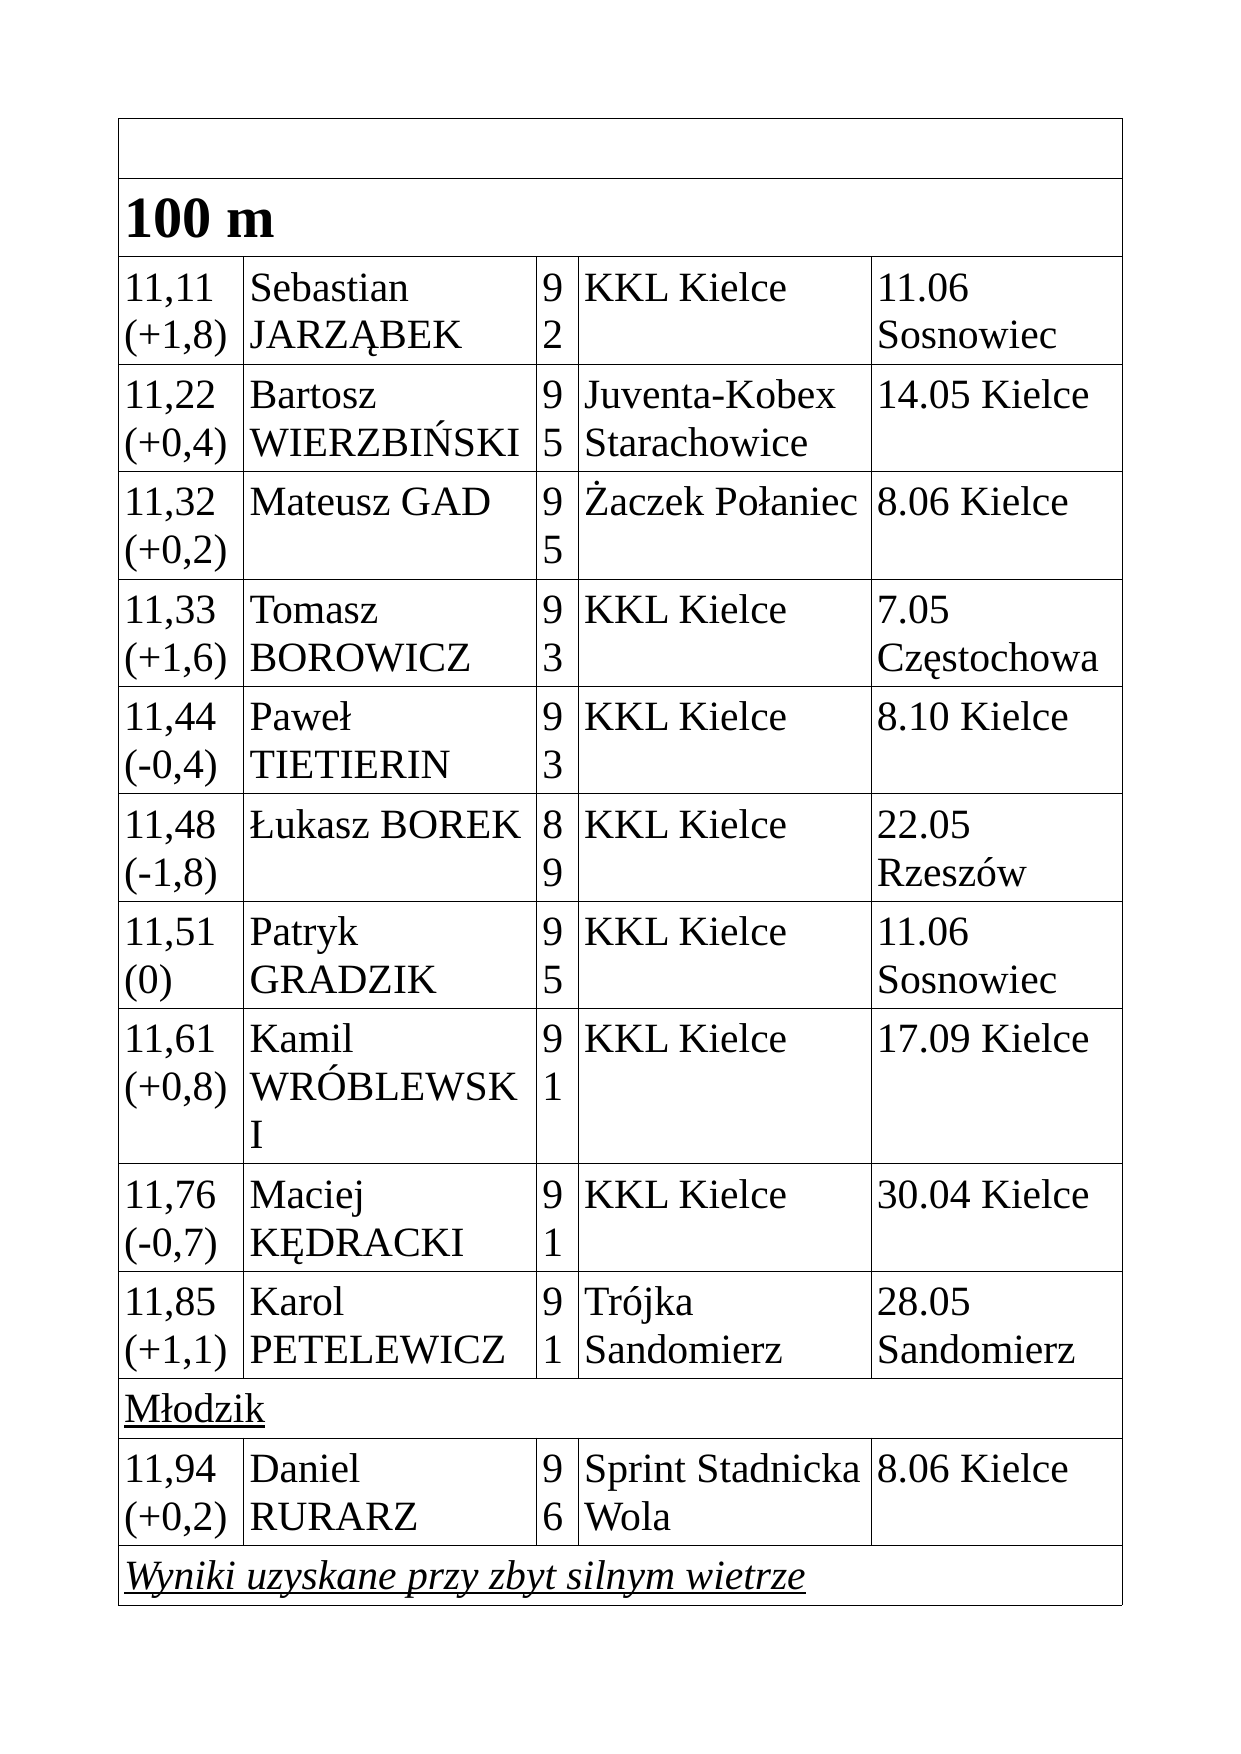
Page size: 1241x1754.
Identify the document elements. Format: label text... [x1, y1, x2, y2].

table_cell 22.05 Rzeszów [872, 794, 1122, 901]
table_cell 96 [537, 1439, 578, 1545]
table_cell 8.10 Kielce [872, 687, 1122, 793]
table_cell 93 [537, 687, 578, 793]
table_cell 14.05 Kielce [872, 365, 1122, 471]
table_cell 7.05 Częstochowa [872, 580, 1122, 686]
table_cell 11,32 (+0,2) [119, 472, 243, 578]
table_cell Żaczek Połaniec [579, 472, 871, 578]
table_cell 11,22 (+0,4) [119, 365, 243, 471]
table_cell 11,51 (0) [119, 902, 243, 1008]
table_cell 11,11 (+1,8) [119, 257, 243, 364]
table_cell 93 [537, 580, 578, 686]
table_cell 95 [537, 472, 578, 578]
table_cell Paweł TIETIERIN [244, 687, 536, 793]
table_cell Trójka Sandomierz [579, 1272, 871, 1378]
table_cell 8.06 Kielce [872, 1439, 1122, 1545]
table_cell 11,44 (-0,4) [119, 687, 243, 793]
table_cell KKL Kielce [579, 1009, 871, 1163]
table_cell 11,33 (+1,6) [119, 580, 243, 686]
table_cell Mateusz GAD [244, 472, 536, 578]
table_cell Łukasz BOREK [244, 794, 536, 901]
table_cell Sprint Stadnicka Wola [579, 1439, 871, 1545]
table_cell 91 [537, 1164, 578, 1271]
table_cell 91 [537, 1009, 578, 1163]
table_cell 11,94 (+0,2) [119, 1439, 243, 1545]
table_cell KKL Kielce [579, 902, 871, 1008]
table_cell Młodzik [119, 1379, 1122, 1438]
table_cell Karol PETELEWICZ [244, 1272, 536, 1378]
table_cell KKL Kielce [579, 257, 871, 364]
table_cell KKL Kielce [579, 580, 871, 686]
table_cell KKL Kielce [579, 1164, 871, 1271]
table_cell 95 [537, 365, 578, 471]
table_cell Juventa-Kobex Starachowice [579, 365, 871, 471]
table_cell 89 [537, 794, 578, 901]
table_cell 11.06 Sosnowiec [872, 257, 1122, 364]
table_cell [119, 119, 1122, 178]
table_cell Kamil WRÓBLEWSKI [244, 1009, 536, 1163]
table_cell Wyniki uzyskane przy zbyt silnym wietrze [119, 1546, 1122, 1604]
table_cell 91 [537, 1272, 578, 1378]
table_cell 92 [537, 257, 578, 364]
table_cell 17.09 Kielce [872, 1009, 1122, 1163]
table_cell 11.06 Sosnowiec [872, 902, 1122, 1008]
table_cell 11,48 (-1,8) [119, 794, 243, 901]
table_cell KKL Kielce [579, 687, 871, 793]
table_cell 30.04 Kielce [872, 1164, 1122, 1271]
table_cell 28.05 Sandomierz [872, 1272, 1122, 1378]
table_cell KKL Kielce [579, 794, 871, 901]
table_cell 11,85 (+1,1) [119, 1272, 243, 1378]
table_cell Tomasz BOROWICZ [244, 580, 536, 686]
table_cell Patryk GRADZIK [244, 902, 536, 1008]
table_cell 100 m [119, 179, 1122, 256]
table_cell 95 [537, 902, 578, 1008]
table_cell Daniel RURARZ [244, 1439, 536, 1545]
table_cell Maciej KĘDRACKI [244, 1164, 536, 1271]
table_cell 8.06 Kielce [872, 472, 1122, 578]
table_cell Bartosz WIERZBIŃSKI [244, 365, 536, 471]
table_cell Sebastian JARZĄBEK [244, 257, 536, 364]
table_cell 11,61 (+0,8) [119, 1009, 243, 1163]
table_cell 11,76 (-0,7) [119, 1164, 243, 1271]
